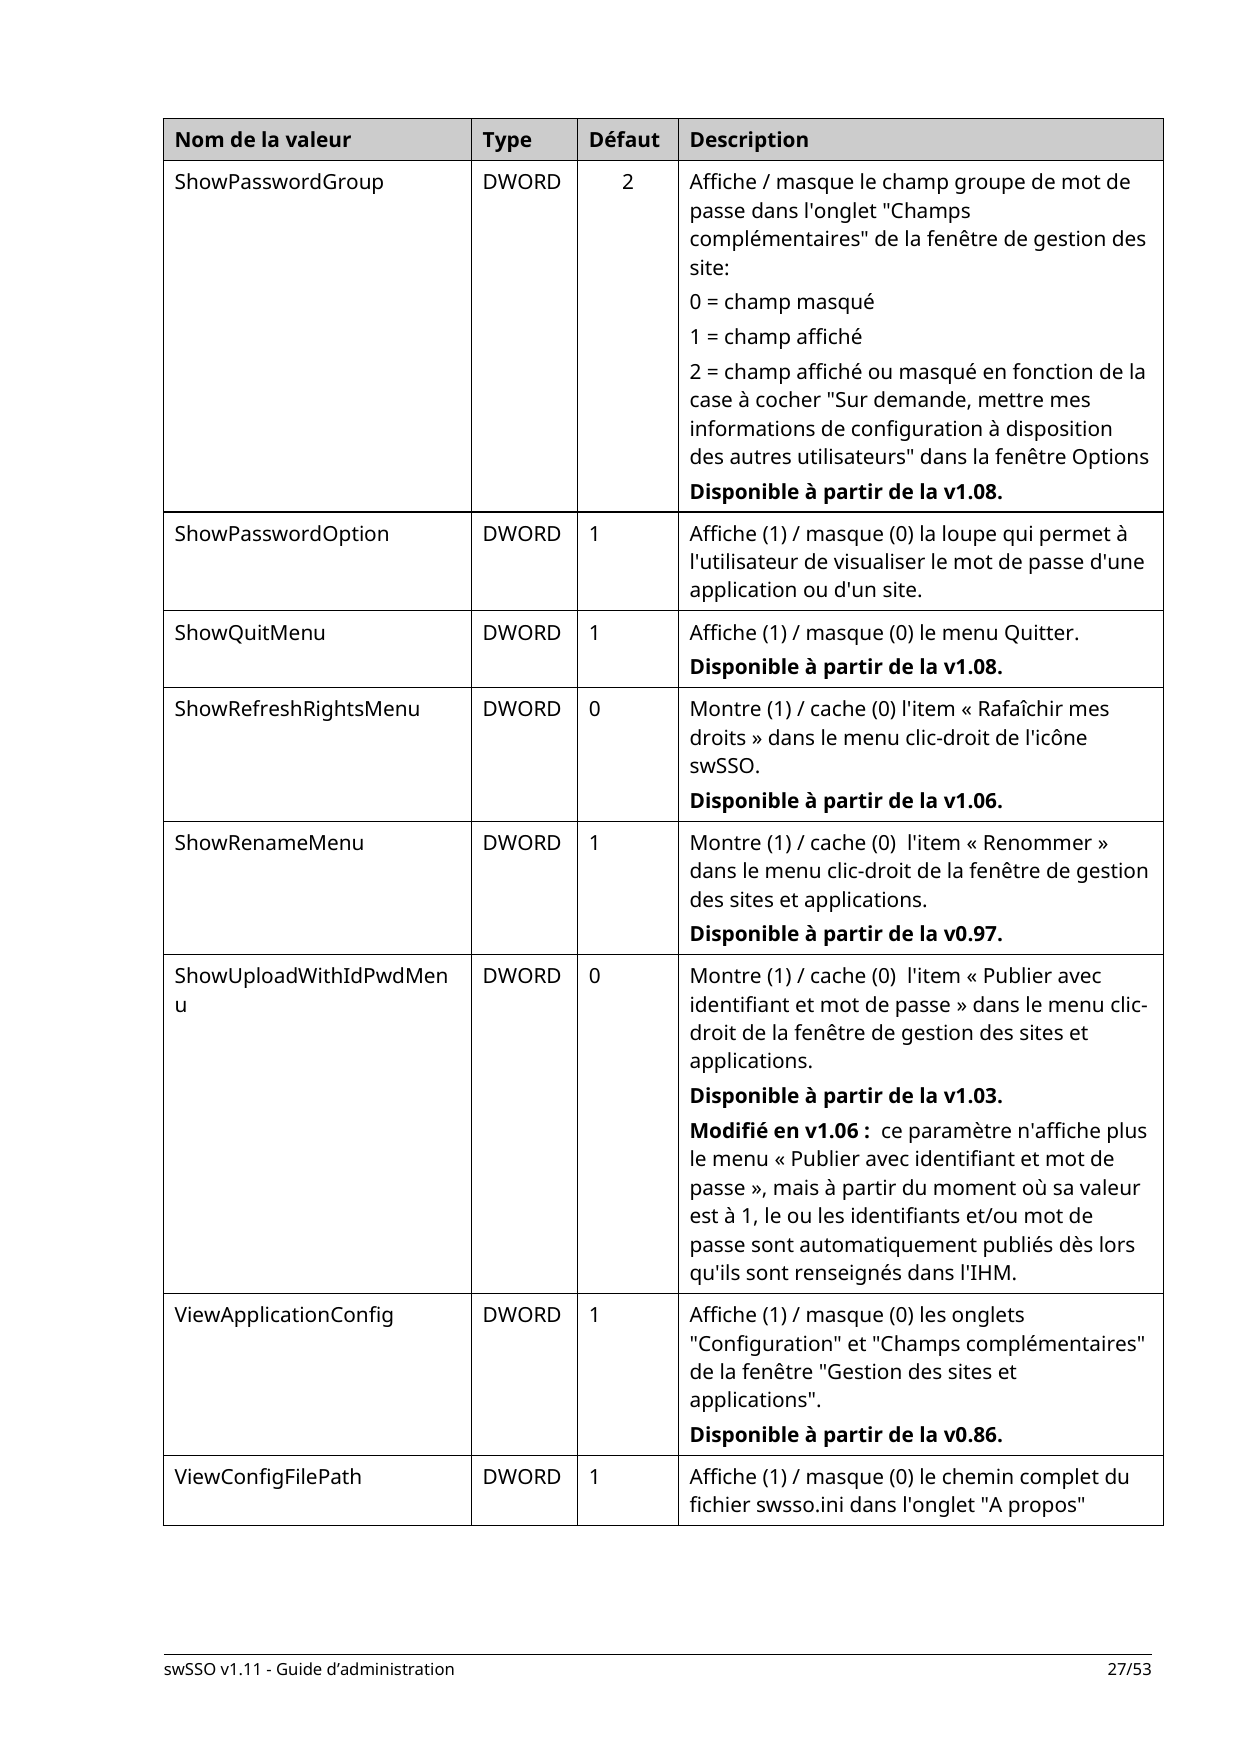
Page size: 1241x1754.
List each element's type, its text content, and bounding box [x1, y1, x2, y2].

table_cell 1 [578, 1456, 678, 1525]
table_header Type [472, 119, 577, 160]
table_cell Affiche (1) / masque (0) les onglets "Configuration" et "Champs complémentaires" de la fenêtre "Gestion des sites et applications". Disponible à partir de la v0.86. [679, 1294, 1163, 1455]
table_cell 1 [578, 513, 678, 610]
table_cell ShowRefreshRightsMenu [164, 688, 471, 821]
table_cell DWORD [472, 611, 577, 687]
table_cell 0 [578, 955, 678, 1293]
table_cell ShowQuitMenu [164, 611, 471, 687]
table_header Défaut [578, 119, 678, 160]
table_cell ShowRenameMenu [164, 822, 471, 954]
table_header Nom de la valeur [164, 119, 471, 160]
table_cell DWORD [472, 1294, 577, 1455]
table_cell ViewConfigFilePath [164, 1456, 471, 1525]
table_cell Montre (1) / cache (0) l'item « Rafaîchir mes droits » dans le menu clic-droit de l'icône swSSO. Disponible à partir de la v1.06. [679, 688, 1163, 821]
table_cell Montre (1) / cache (0) l'item « Renommer » dans le menu clic-droit de la fenêtre de gestion des sites et applications. Disponible à partir de la v0.97. [679, 822, 1163, 954]
table_cell ViewApplicationConfig [164, 1294, 471, 1455]
table_cell 1 [578, 822, 678, 954]
table_cell Affiche (1) / masque (0) le chemin complet du fichier swsso.ini dans l'onglet "A propos" [679, 1456, 1163, 1525]
table_cell ShowUploadWithIdPwdMenu [164, 955, 471, 1293]
table_cell 0 [578, 688, 678, 821]
table_cell Affiche / masque le champ groupe de mot de passe dans l'onglet "Champs complémentaires" de la fenêtre de gestion des site: 0 = champ masqué 1 = champ affiché 2 = champ affiché ou masqué en fonction de la case à cocher "Sur demande, mettre mes informations de configuration à disposition des autres utilisateurs" dans la fenêtre Options Disponible à partir de la v1.08. [679, 161, 1163, 511]
table_cell DWORD [472, 688, 577, 821]
table_header Description [679, 119, 1163, 160]
table_cell ShowPasswordGroup [164, 161, 471, 511]
table_cell 2 [578, 161, 678, 511]
table_cell DWORD [472, 955, 577, 1293]
table_cell Affiche (1) / masque (0) la loupe qui permet à l'utilisateur de visualiser le mot de passe d'une application ou d'un site. [679, 513, 1163, 610]
table_cell DWORD [472, 513, 577, 610]
table_cell Montre (1) / cache (0) l'item « Publier avec identifiant et mot de passe » dans le menu clic-droit de la fenêtre de gestion des sites et applications. Disponible à partir de la v1.03. Modifié en v1.06 : ce paramètre n'affiche plus le menu « Publier avec identifiant et mot de passe », mais à partir du moment où sa valeur est à 1, le ou les identifiants et/ou mot de passe sont automatiquement publiés dès lors qu'ils sont renseignés dans l'IHM. [679, 955, 1163, 1293]
table_cell DWORD [472, 1456, 577, 1525]
table_cell DWORD [472, 161, 577, 511]
table_cell 1 [578, 1294, 678, 1455]
table_cell Affiche (1) / masque (0) le menu Quitter. Disponible à partir de la v1.08. [679, 611, 1163, 687]
table_cell DWORD [472, 822, 577, 954]
table_cell ShowPasswordOption [164, 513, 471, 610]
table_cell 1 [578, 611, 678, 687]
